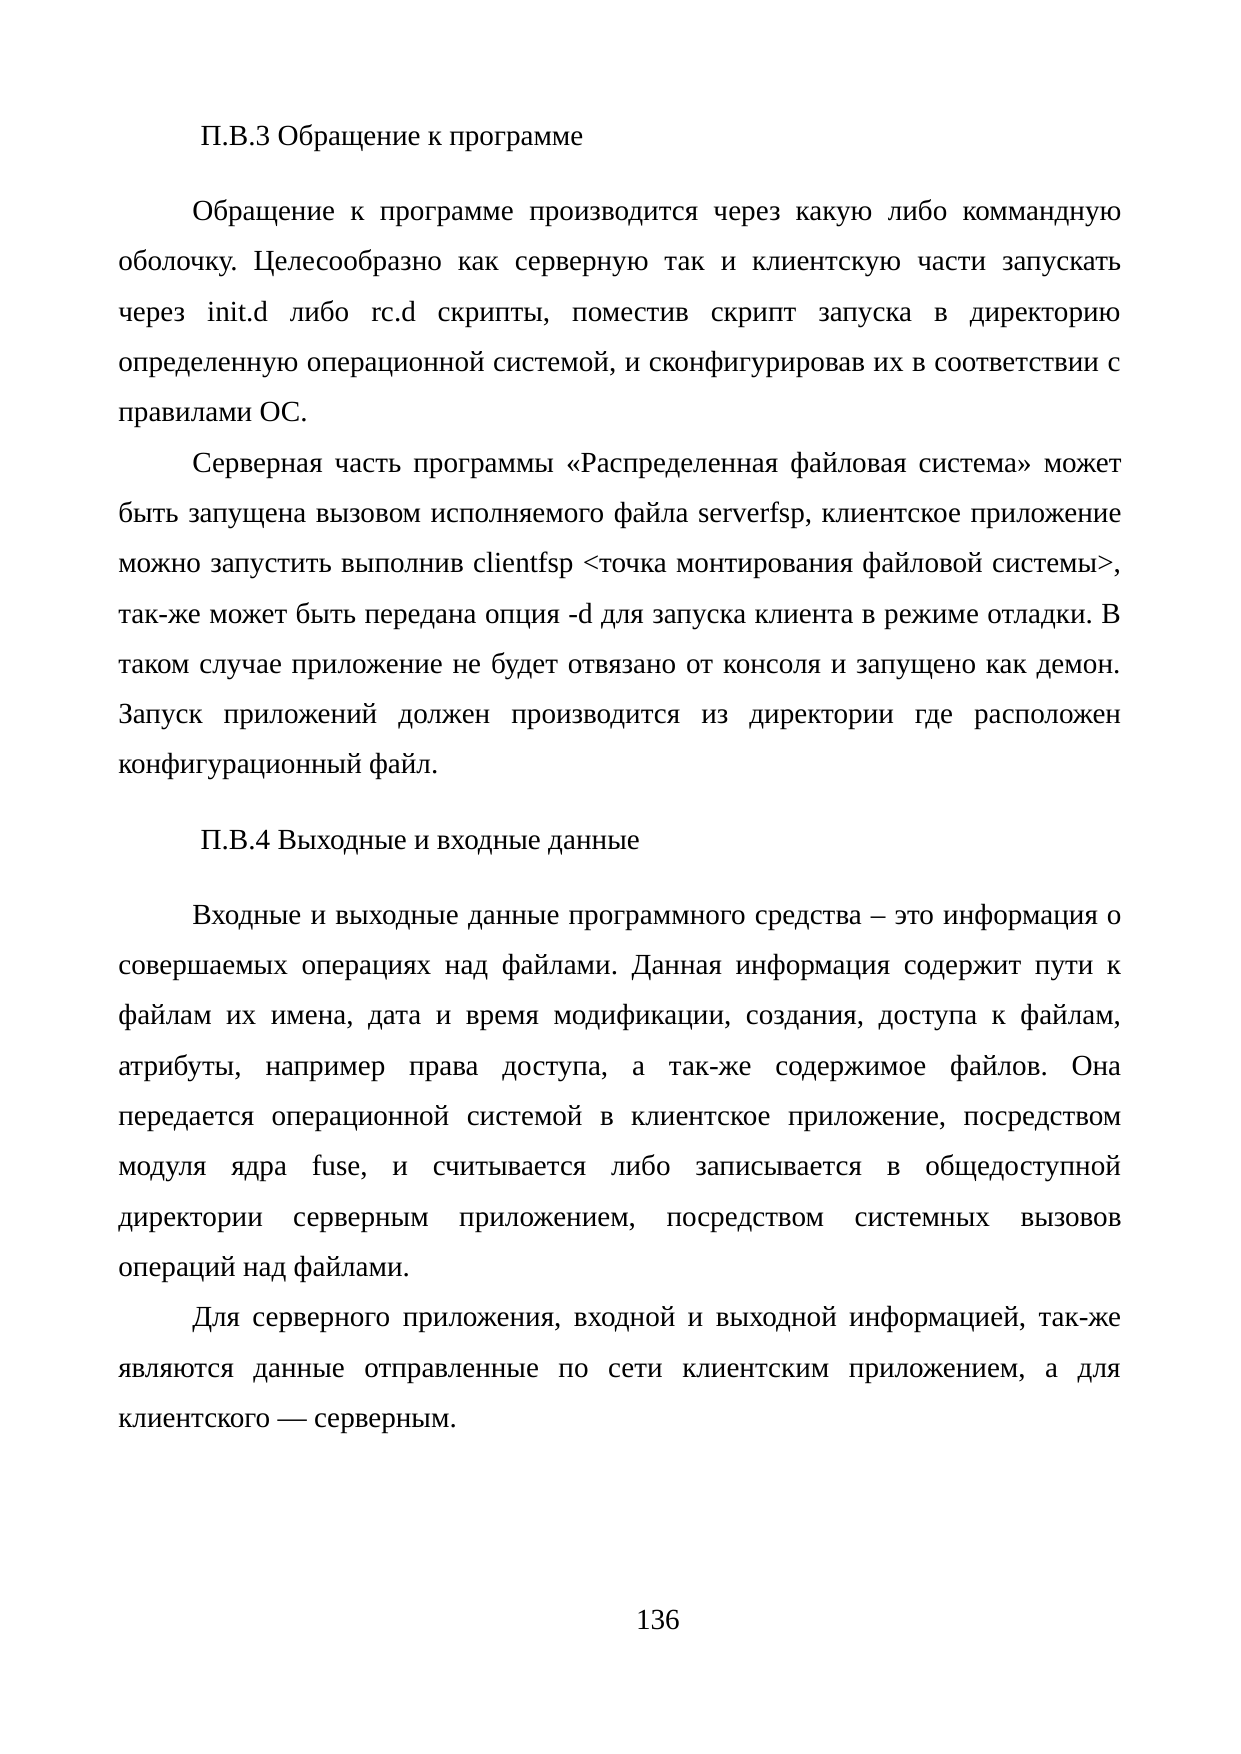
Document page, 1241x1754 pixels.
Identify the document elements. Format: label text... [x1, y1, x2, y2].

text Серверная часть программы «Распределенная файловая система» может быть запущена вызовом исполняемого файла serverfsp, клиентское приложение можно запустить выполнив clientfsp <точка монтирования файловой системы>, так-же может быть передана опция -d для запуска клиента в режиме отладки. В таком случае приложение не будет отвязано от консоля и запущено как демон. Запуск приложений должен производится из директории где расположен конфигурационный файл. [118, 445, 1122, 780]
text Для серверного приложения, входной и выходной информацией, так-же являются данные отправленные по сети клиентским приложением, а для клиентского — серверным. [118, 1299, 1122, 1433]
text Входные и выходные данные программного средства – это информация о совершаемых операциях над файлами. Данная информация содержит пути к файлам их имена, дата и время модификации, создания, доступа к файлам, атрибуты, например права доступа, а так-же содержимое файлов. Она передается операционной системой в клиентское приложение, посредством модуля ядра fuse, и считывается либо записывается в общедоступной директории серверным приложением, посредством системных вызовов операций над файлами. [118, 897, 1122, 1283]
subtitle Обращение к программе [193, 118, 1122, 152]
subtitle Выходные и входные данные [193, 822, 1122, 855]
text Обращение к программе производится через какую либо коммандную оболочку. Целесообразно как серверную так и клиентскую части запускать через init.d либо rc.d скрипты, поместив скрипт запуска в директорию определенную операционной системой, и сконфигурировав их в соответствии с правилами ОС. [118, 193, 1122, 428]
